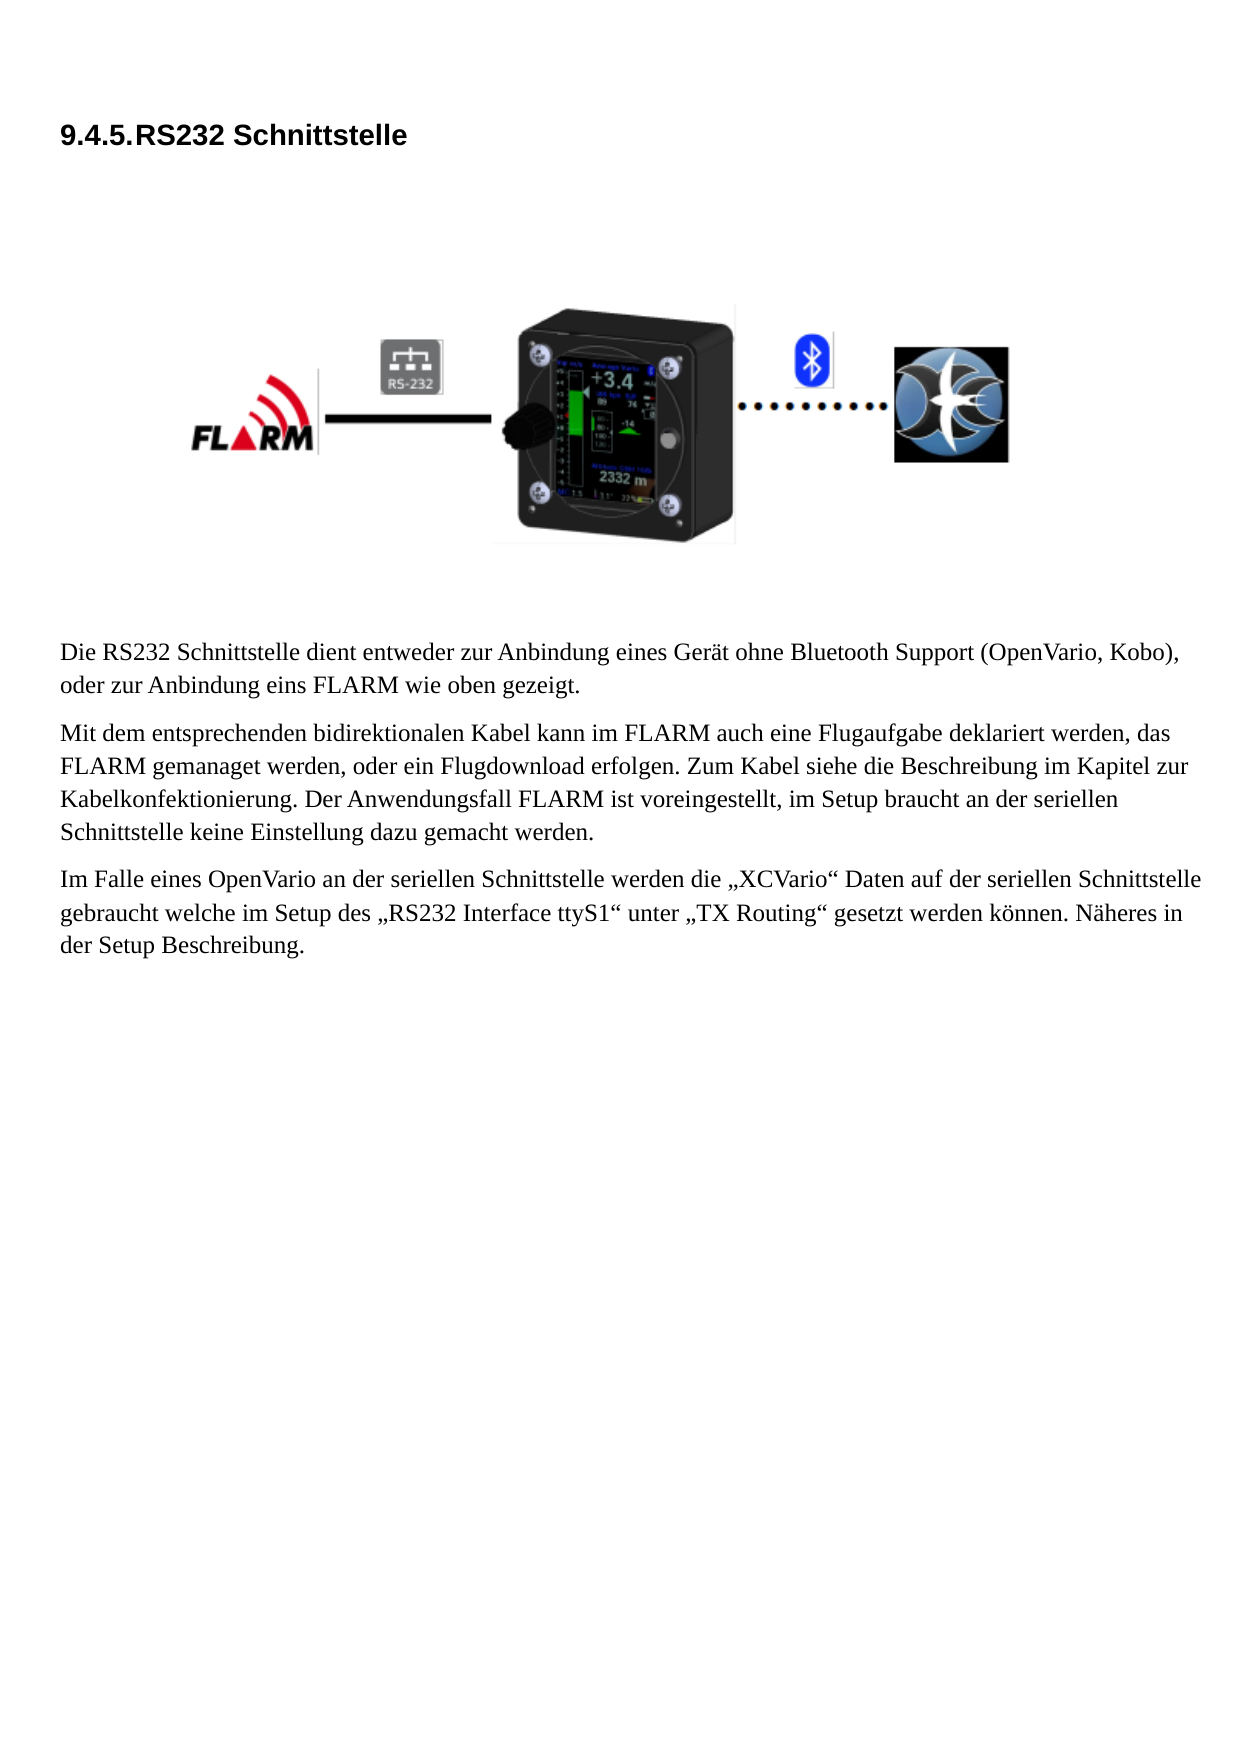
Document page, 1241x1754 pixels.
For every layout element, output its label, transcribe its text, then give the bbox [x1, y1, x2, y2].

subtitle RS232 Schnittstelle [60, 118, 1207, 152]
picture [124, 218, 1116, 586]
text Die RS232 Schnittstelle dient entweder zur Anbindung eines Gerät ohne Bluetooth Support (OpenVario, Kobo), oder zur Anbindung eins FLARM wie oben gezeigt. [60, 637, 1207, 699]
text Im Falle eines OpenVario an der seriellen Schnittstelle werden die „XCVario“ Daten auf der seriellen Schnittstelle gebraucht welche im Setup des „RS232 Interface ttyS1“ unter „TX Routing“ gesetzt werden können. Näheres in der Setup Beschreibung. [60, 864, 1207, 959]
text Mit dem entsprechenden bidirektionalen Kabel kann im FLARM auch eine Flugaufgabe deklariert werden, das FLARM gemanaget werden, oder ein Flugdownload erfolgen. Zum Kabel siehe die Beschreibung im Kapitel zur Kabelkonfektionierung. Der Anwendungsfall FLARM ist voreingestellt, im Setup braucht an der seriellen Schnittstelle keine Einstellung dazu gemacht werden. [60, 718, 1207, 846]
